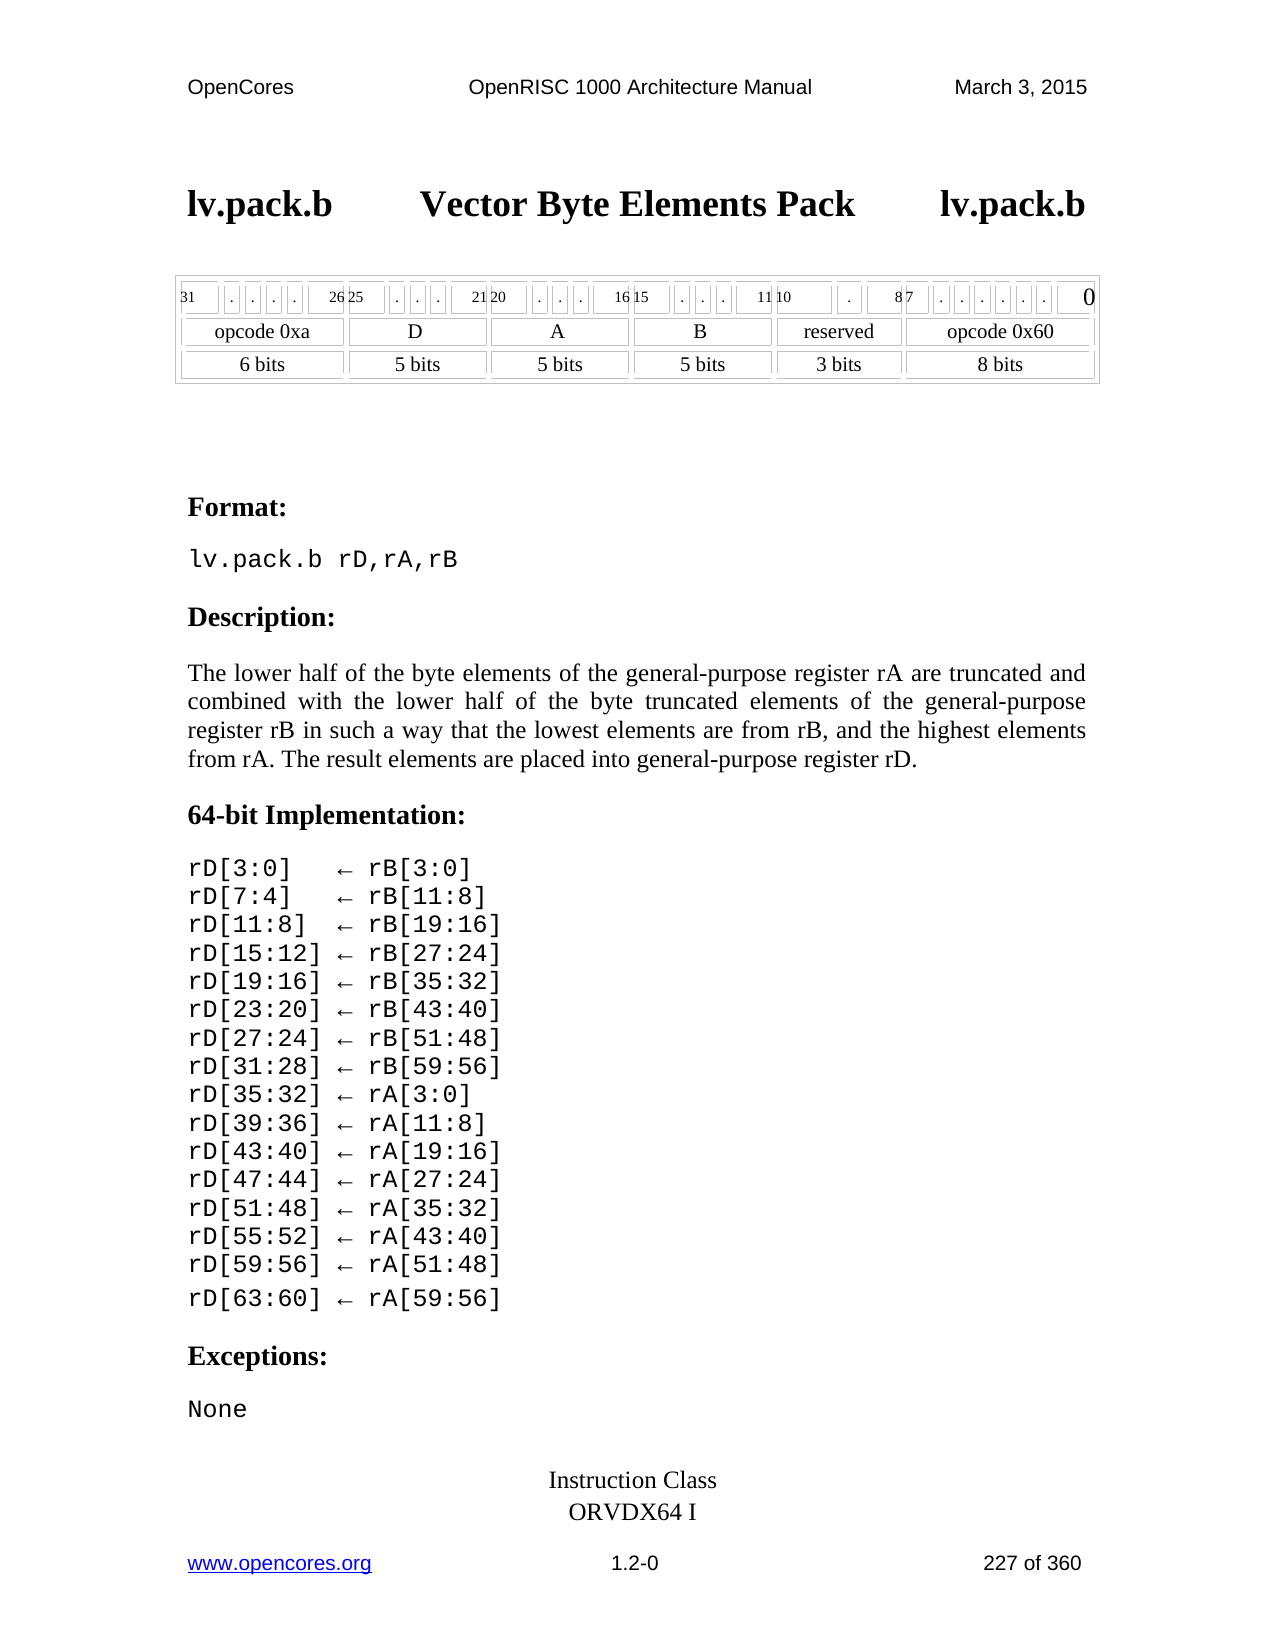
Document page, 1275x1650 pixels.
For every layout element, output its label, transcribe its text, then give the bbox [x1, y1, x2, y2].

text rD[3:0] ← rB[3:0] rD[7:4] ← rB[11:8] rD[11:8] ← rB[19:16] rD[15:12] ← rB[27:24] rD[19:16] ← rB[35:32] rD[23:20] ← rB[43:40] rD[27:24] ← rB[51:48] rD[31:28] ← rB[59:56] rD[35:32] ← rA[3:0] rD[39:36] ← rA[11:8] rD[43:40] ← rA[19:16] rD[47:44] ← rA[27:24] rD[51:48] ← rA[35:32] rD[55:52] ← rA[43:40] rD[59:56] ← rA[51:48] rD[63:60] ← rA[59:56] [187, 855, 1087, 1314]
text lv.pack.b rD,rA,rB [187, 547, 1087, 575]
text Format: [187, 489, 1087, 522]
text Exceptions: [187, 1339, 1087, 1371]
text None [187, 1396, 1087, 1425]
text 64-bit Implementation: [187, 798, 1087, 830]
text The lower half of the byte elements of the general-purpose register rA are truncated and combined with the lower half of the byte truncated elements of the general-purpose register rB in such a way that the lowest elements are from rB, and the highest elements from rA. The result elements are placed into general-purpose register rD. [187, 658, 1087, 773]
text Description: [187, 600, 1087, 633]
